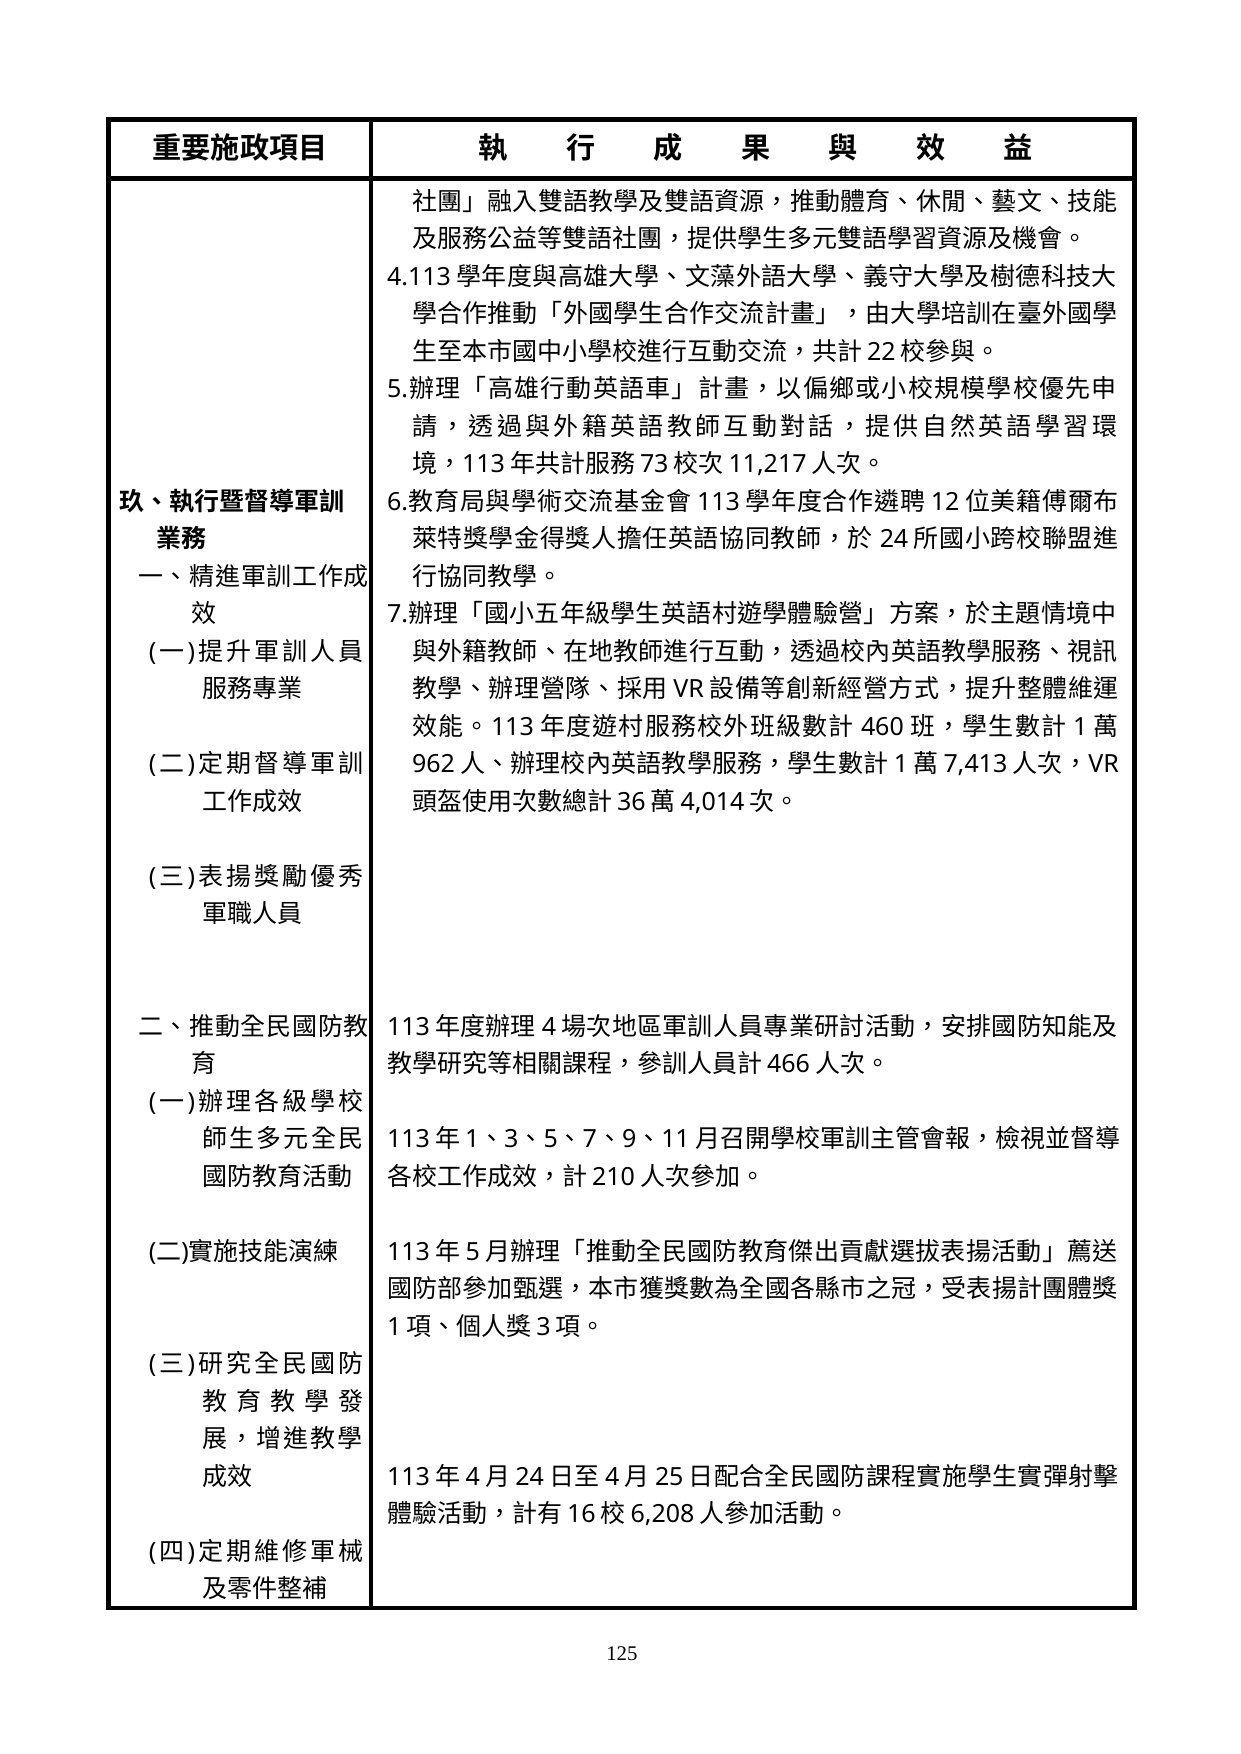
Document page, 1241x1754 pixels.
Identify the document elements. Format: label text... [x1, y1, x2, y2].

table_cell 玖、執行暨督導軍訓業務 一、精進軍訓工作成效 (一)提升軍訓人員服務專業 (二)定期督導軍訓工作成效 (三)表揚獎勵優秀軍職人員 二、推動全民國防教育 (一)辦理各級學校師生多元全民國防教育活動 (二)實施技能演練 (三)研究全民國防教育教學發展，增進教學成效 (四)定期維修軍械及零件整補 [111, 181, 369, 1606]
table_header 重要施政項目 [111, 122, 369, 176]
table_cell 社團」融入雙語教學及雙語資源，推動體育、休閒、藝文、技能及服務公益等雙語社團，提供學生多元雙語學習資源及機會。 4.113學年度與高雄大學、文藻外語大學、義守大學及樹德科技大學合作推動「外國學生合作交流計畫」，由大學培訓在臺外國學生至本市國中小學校進行互動交流，共計22校參與。 5.辦理「高雄行動英語車」計畫，以偏鄉或小校規模學校優先申請，透過與外籍英語教師互動對話，提供自然英語學習環境，113年共計服務73校次11,217人次。 6.教育局與學術交流基金會113學年度合作遴聘12位美籍傅爾布萊特獎學金得獎人擔任英語協同教師，於24所國小跨校聯盟進行協同教學。 7.辦理「國小五年級學生英語村遊學體驗營」方案，於主題情境中與外籍教師、在地教師進行互動，透過校內英語教學服務、視訊教學、辦理營隊、採用VR設備等創新經營方式，提升整體維運效能。113年度遊村服務校外班級數計460班，學生數計1萬962人、辦理校內英語教學服務，學生數計1萬7,413人次，VR頭盔使用次數總計36萬4,014次。 113年度辦理4場次地區軍訓人員專業研討活動，安排國防知能及教學研究等相關課程，參訓人員計466人次。 113年1、3、5、7、9、11月召開學校軍訓主管會報，檢視並督導各校工作成效，計210人次參加。 113年5月辦理「推動全民國防教育傑出貢獻選拔表揚活動」薦送國防部參加甄選，本市獲獎數為全國各縣市之冠，受表揚計團體獎1項、個人獎3項。 113年4月24日至4月25日配合全民國防課程實施學生實彈射擊體驗活動，計有16校6,208人參加活動。 [373, 181, 1132, 1606]
table_header 執 行 成 果 與 效 益 [373, 122, 1132, 176]
